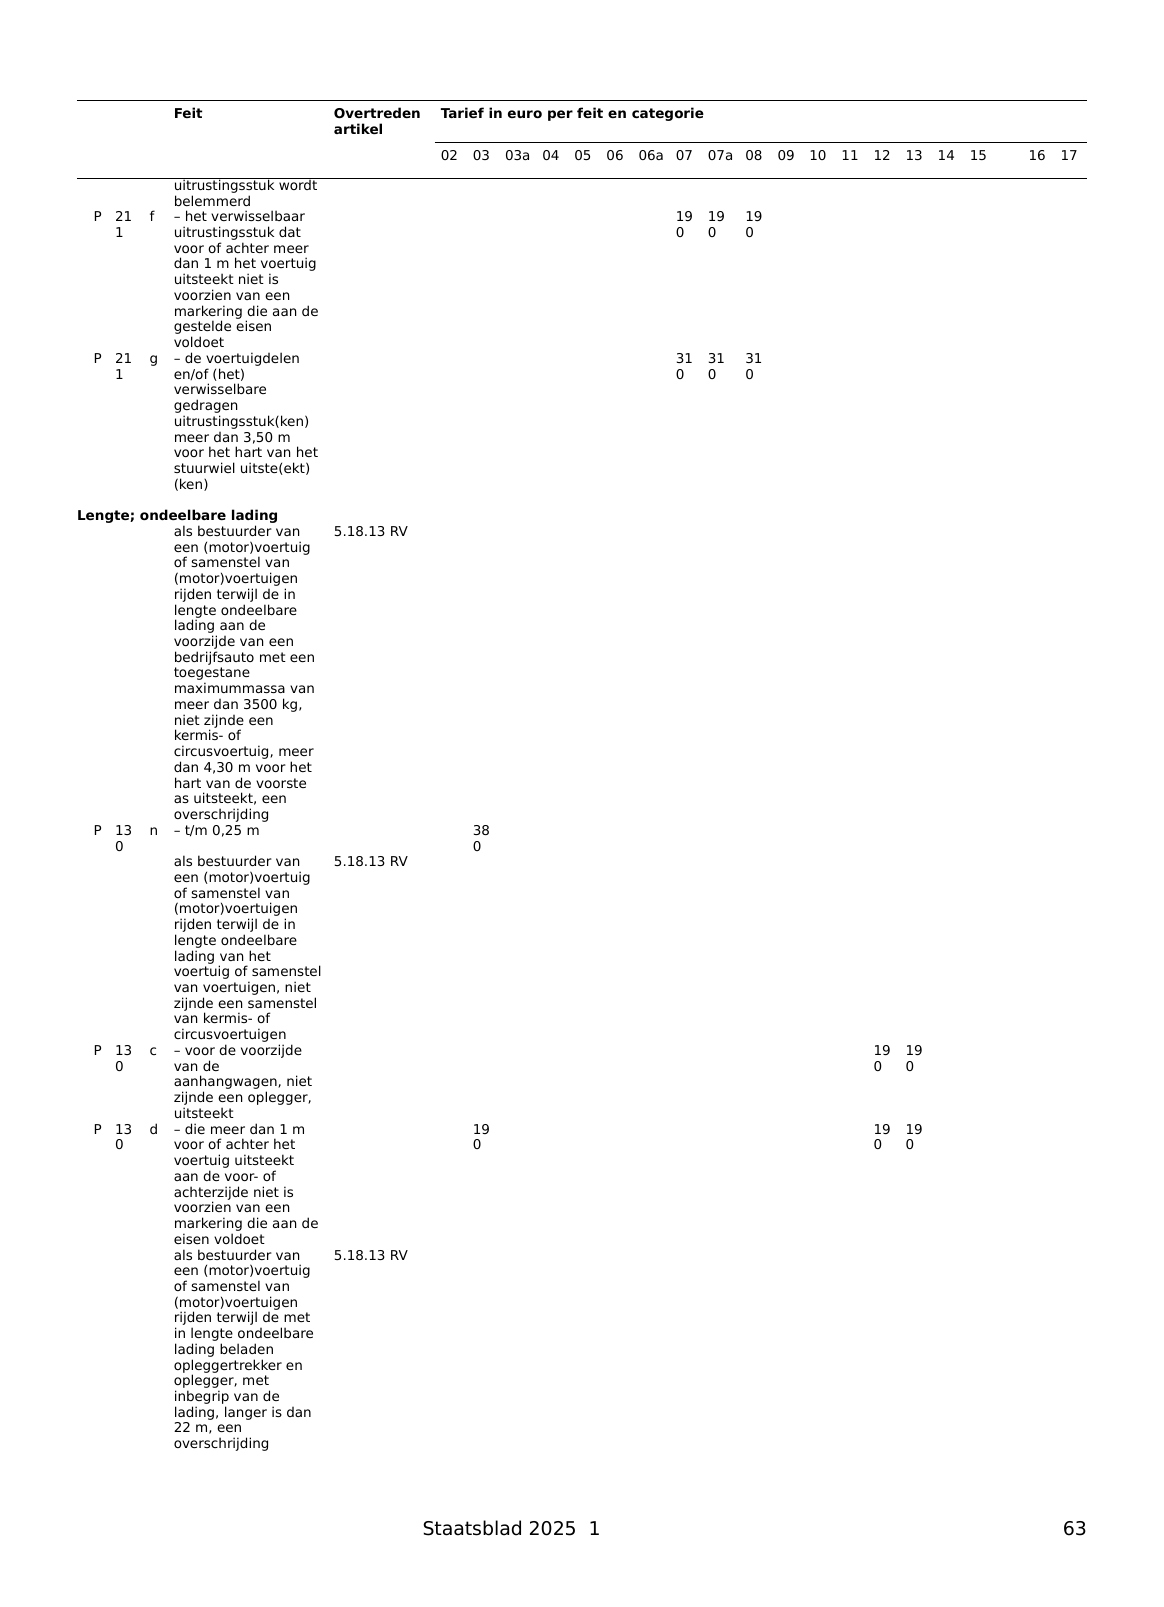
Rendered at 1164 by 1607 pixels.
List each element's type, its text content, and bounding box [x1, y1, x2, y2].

table_cell [771, 1043, 803, 1121]
table_cell [931, 492, 963, 508]
table_cell 5.18.13 RV [328, 524, 434, 823]
table_header [109, 101, 143, 142]
table_cell [144, 1247, 162, 1452]
table_cell [899, 209, 931, 351]
table_cell [109, 142, 143, 178]
table_header [144, 101, 162, 142]
table_cell [899, 823, 931, 854]
table_cell [931, 508, 963, 524]
table_cell – de voertuigdelen en/of (het) verwisselbare gedragen uitrustingsstuk(ken) meer dan 3,50 m voor het hart van het stuurwiel uitste(ekt)(ken) [168, 351, 328, 492]
table_cell 11 [835, 143, 867, 178]
table_cell 190 [899, 1043, 931, 1121]
table_cell 14 [931, 143, 963, 178]
table_cell [88, 1247, 109, 1452]
table_cell [670, 1121, 702, 1247]
table_cell [568, 854, 600, 1043]
table_cell [899, 524, 931, 823]
table_cell [632, 351, 670, 492]
table_cell [931, 1043, 963, 1121]
table_cell [568, 179, 600, 209]
table_cell [632, 1247, 670, 1452]
table_cell [803, 492, 835, 508]
table_cell [536, 823, 568, 854]
table_cell [1022, 179, 1054, 209]
table_cell 190 [670, 209, 702, 351]
table_cell [835, 854, 867, 1043]
table_cell [1054, 854, 1087, 1043]
table_cell [803, 351, 835, 492]
table_cell [1022, 209, 1054, 351]
table_cell [82, 351, 87, 492]
table_cell [82, 1247, 87, 1452]
table_cell [835, 1247, 867, 1452]
table_cell [499, 179, 536, 209]
table_header [82, 101, 87, 142]
table_cell 130 [109, 1043, 143, 1121]
table_cell [536, 351, 568, 492]
table_cell [702, 854, 739, 1043]
table_cell 05 [568, 143, 600, 178]
table_header Overtreden artikel [328, 101, 434, 142]
table_cell [868, 524, 899, 823]
table_cell [435, 508, 467, 524]
table_cell 310 [670, 351, 702, 492]
table_cell [964, 1043, 1022, 1121]
table_cell [899, 1247, 931, 1452]
table_cell uitrustingsstuk wordt belemmerd [168, 179, 328, 209]
table_cell [739, 524, 771, 823]
table_cell [467, 179, 499, 209]
table_cell [82, 854, 87, 1043]
table_cell [568, 1043, 600, 1121]
table_cell [670, 524, 702, 823]
table_cell [162, 179, 167, 209]
table_cell [499, 1121, 536, 1247]
table_cell [702, 179, 739, 209]
table_cell [739, 1247, 771, 1452]
table_cell [964, 508, 1022, 524]
table_cell [144, 179, 162, 209]
table_cell [771, 1247, 803, 1452]
table_cell [600, 1247, 632, 1452]
table_cell [702, 492, 739, 508]
table_cell [632, 1121, 670, 1247]
table_cell [162, 1247, 167, 1452]
table_cell [632, 854, 670, 1043]
table_cell [536, 508, 568, 524]
table_cell [899, 492, 931, 508]
table_cell [670, 492, 702, 508]
table_cell 211 [109, 209, 143, 351]
table_cell [77, 1121, 82, 1247]
table_cell [835, 179, 867, 209]
table_cell [536, 1043, 568, 1121]
table_cell [771, 524, 803, 823]
table_cell [435, 209, 467, 351]
table_cell [536, 209, 568, 351]
table_cell [162, 1121, 167, 1247]
table_cell [803, 209, 835, 351]
table_cell [1054, 1121, 1087, 1247]
table_cell [835, 508, 867, 524]
table_cell [899, 508, 931, 524]
table_cell [1054, 1043, 1087, 1121]
table_cell [499, 209, 536, 351]
table_cell [670, 179, 702, 209]
table_cell 17 [1054, 143, 1087, 178]
table_cell [702, 823, 739, 854]
table_cell [162, 209, 167, 351]
table_cell [328, 209, 434, 351]
table_cell [435, 524, 467, 823]
table_cell P [88, 351, 109, 492]
table_cell [835, 1121, 867, 1247]
table_cell [600, 209, 632, 351]
table_cell [435, 492, 467, 508]
table_cell 16 [1022, 143, 1054, 178]
table_cell als bestuurder van een (motor)voertuig of samenstel van (motor)voertuigen rijden terwijl de met in lengte ondeelbare lading beladen opleggertrekker en oplegger, met inbegrip van de lading, langer is dan 22 m, een overschrijding [168, 1247, 328, 1452]
table_cell [109, 1247, 143, 1452]
table_cell [739, 508, 771, 524]
table_cell [964, 351, 1022, 492]
table_cell [964, 524, 1022, 823]
table_cell [1022, 854, 1054, 1043]
table_cell [771, 179, 803, 209]
table_cell [536, 492, 568, 508]
table_cell [868, 823, 899, 854]
table_cell [702, 1121, 739, 1247]
table_header Feit [168, 101, 328, 142]
table_cell [162, 142, 167, 178]
table_cell [499, 1043, 536, 1121]
table_cell 211 [109, 351, 143, 492]
table_cell [82, 179, 87, 209]
table_cell [1022, 508, 1054, 524]
table_cell [88, 854, 109, 1043]
table_cell 190 [868, 1043, 899, 1121]
table_cell [467, 854, 499, 1043]
table_cell [632, 179, 670, 209]
table_cell [835, 492, 867, 508]
table_header [88, 101, 109, 142]
table_cell [328, 179, 434, 209]
table_cell 190 [467, 1121, 499, 1247]
table_cell [670, 1247, 702, 1452]
table_cell P [88, 209, 109, 351]
table_cell [899, 179, 931, 209]
table_cell [144, 524, 162, 823]
table_cell [88, 142, 109, 178]
table_cell [1054, 508, 1087, 524]
table_cell [931, 524, 963, 823]
table_cell [467, 524, 499, 823]
table_cell [931, 1121, 963, 1247]
table_cell [931, 854, 963, 1043]
table_cell [899, 351, 931, 492]
table_cell [600, 1121, 632, 1247]
table_cell [739, 823, 771, 854]
table_cell [467, 209, 499, 351]
table_cell [168, 142, 328, 178]
table_cell [435, 1121, 467, 1247]
table_cell 190 [868, 1121, 899, 1247]
table_cell [82, 142, 87, 178]
table_cell [467, 508, 499, 524]
table_cell [964, 854, 1022, 1043]
table_cell [499, 823, 536, 854]
table_cell 15 [964, 143, 1022, 178]
table_cell 09 [771, 143, 803, 178]
table_cell [632, 492, 670, 508]
table_cell [88, 179, 109, 209]
table_cell [771, 1121, 803, 1247]
table_cell [1054, 524, 1087, 823]
table_cell [600, 508, 632, 524]
table_cell [771, 209, 803, 351]
table_cell [568, 1121, 600, 1247]
table_cell [835, 524, 867, 823]
table_cell [803, 508, 835, 524]
table_cell [1022, 524, 1054, 823]
table_cell [803, 179, 835, 209]
table_cell [88, 524, 109, 823]
table_cell [77, 524, 82, 823]
table_cell [77, 823, 82, 854]
table_cell [771, 351, 803, 492]
table_cell [835, 209, 867, 351]
table_cell [82, 209, 87, 351]
table_cell 13 [899, 143, 931, 178]
table_cell [435, 351, 467, 492]
table_cell [162, 823, 167, 854]
table_cell P [88, 1121, 109, 1247]
table_cell [435, 1247, 467, 1452]
table_cell [1054, 209, 1087, 351]
table_cell 02 [435, 143, 467, 178]
table_cell [600, 1043, 632, 1121]
table_cell [435, 854, 467, 1043]
table_cell [162, 1043, 167, 1121]
table_cell [632, 1043, 670, 1121]
table_cell 130 [109, 1121, 143, 1247]
table_cell [771, 854, 803, 1043]
table_cell 10 [803, 143, 835, 178]
table_cell [162, 351, 167, 492]
table_cell [144, 142, 162, 178]
table_cell [435, 1043, 467, 1121]
table_cell [1022, 492, 1054, 508]
table_cell [600, 823, 632, 854]
table_cell [328, 1043, 434, 1121]
table_header [77, 101, 82, 142]
table_cell [1054, 1247, 1087, 1452]
table_cell [328, 823, 434, 854]
table_cell [803, 1121, 835, 1247]
table_cell 06 [600, 143, 632, 178]
table_cell c [144, 1043, 162, 1121]
table_cell [835, 351, 867, 492]
table_cell [964, 1121, 1022, 1247]
table_cell [868, 492, 899, 508]
table_cell [702, 1247, 739, 1452]
table_cell [803, 524, 835, 823]
table_cell [600, 492, 632, 508]
table_cell [868, 508, 899, 524]
table_cell – die meer dan 1 m voor of achter het voertuig uitsteekt aan de voor- of achterzijde niet is voorzien van een markering die aan de eisen voldoet [168, 1121, 328, 1247]
table_cell [739, 1121, 771, 1247]
table_cell 310 [702, 351, 739, 492]
table_cell [600, 351, 632, 492]
table_cell d [144, 1121, 162, 1247]
table_cell [670, 823, 702, 854]
table_cell 310 [739, 351, 771, 492]
table_cell [600, 524, 632, 823]
table_cell 5.18.13 RV [328, 1247, 434, 1452]
table_cell als bestuurder van een (motor)voertuig of samenstel van (motor)voertuigen rijden terwijl de in lengte ondeelbare lading aan de voorzijde van een bedrijfsauto met een toegestane maximummassa van meer dan 3500 kg, niet zijnde een kermis- of circusvoertuig, meer dan 4,30 m voor het hart van de voorste as uitsteekt, een overschrijding [168, 524, 328, 823]
table_cell [964, 1247, 1022, 1452]
table_cell 07 [670, 143, 702, 178]
table_cell [1054, 179, 1087, 209]
table_cell [536, 524, 568, 823]
table_cell [868, 351, 899, 492]
table_cell [739, 492, 771, 508]
table_cell [467, 492, 499, 508]
table_cell [435, 179, 467, 209]
table_cell [162, 524, 167, 823]
table_cell [1022, 1043, 1054, 1121]
table_cell [568, 1247, 600, 1452]
table_cell [771, 823, 803, 854]
table_cell [803, 854, 835, 1043]
table_header Tarief in euro per feit en categorie [435, 101, 1087, 142]
table_cell [144, 854, 162, 1043]
table_cell n [144, 823, 162, 854]
table_cell [467, 351, 499, 492]
table_cell [77, 351, 82, 492]
table_cell 5.18.13 RV [328, 854, 434, 1043]
table_cell 03a [499, 143, 536, 178]
table_cell [702, 524, 739, 823]
table_cell [536, 1121, 568, 1247]
table_cell [931, 1247, 963, 1452]
table_cell [536, 1247, 568, 1452]
table_cell [868, 854, 899, 1043]
table_cell [328, 1121, 434, 1247]
table_cell [931, 209, 963, 351]
table_cell [77, 1247, 82, 1452]
table_cell g [144, 351, 162, 492]
table_cell [964, 492, 1022, 508]
table_cell [964, 179, 1022, 209]
table_cell [328, 142, 434, 178]
table_cell [499, 524, 536, 823]
table_cell [82, 524, 87, 823]
table_cell [964, 823, 1022, 854]
table_cell [632, 823, 670, 854]
table_cell [328, 351, 434, 492]
table_cell [77, 854, 82, 1043]
table_cell [568, 524, 600, 823]
table_cell [1022, 351, 1054, 492]
table_cell [82, 1121, 87, 1247]
table_cell [1022, 823, 1054, 854]
table_cell [499, 351, 536, 492]
table_cell [499, 492, 536, 508]
table_cell [835, 1043, 867, 1121]
table_cell [702, 508, 739, 524]
table_cell [835, 823, 867, 854]
table_cell – t/m 0,25 m [168, 823, 328, 854]
table_cell [1054, 492, 1087, 508]
table_cell [868, 209, 899, 351]
table_cell 03 [467, 143, 499, 178]
table_cell [931, 823, 963, 854]
table_cell 190 [702, 209, 739, 351]
table_cell [1054, 823, 1087, 854]
table_header [162, 101, 167, 142]
table_cell [467, 1043, 499, 1121]
table_cell [803, 1247, 835, 1452]
table_cell [77, 179, 82, 209]
table_cell [568, 823, 600, 854]
table_cell [771, 508, 803, 524]
table_cell 12 [868, 143, 899, 178]
table_cell [739, 1043, 771, 1121]
table_cell [931, 179, 963, 209]
table_cell [899, 854, 931, 1043]
table_cell [499, 854, 536, 1043]
table_cell [77, 209, 82, 351]
table_cell [600, 854, 632, 1043]
table_cell [964, 209, 1022, 351]
table_cell [109, 524, 143, 823]
table_cell [771, 492, 803, 508]
table_cell [739, 854, 771, 1043]
table_cell [328, 492, 434, 508]
table_cell [82, 1043, 87, 1121]
table_cell f [144, 209, 162, 351]
table_cell [702, 1043, 739, 1121]
table_cell [568, 351, 600, 492]
table_cell [632, 508, 670, 524]
table_cell 06a [632, 143, 670, 178]
table_cell [1022, 1247, 1054, 1452]
table_cell [670, 854, 702, 1043]
table_cell [568, 209, 600, 351]
table_cell [467, 1247, 499, 1452]
table_cell 130 [109, 823, 143, 854]
table_cell [536, 854, 568, 1043]
table_cell [77, 142, 82, 178]
table_cell [632, 524, 670, 823]
table_cell [499, 1247, 536, 1452]
table_cell [162, 854, 167, 1043]
table_cell P [88, 1043, 109, 1121]
table_cell [868, 179, 899, 209]
table_cell [1022, 1121, 1054, 1247]
table_cell [536, 179, 568, 209]
table_cell [739, 179, 771, 209]
table_cell [803, 823, 835, 854]
table_cell [632, 209, 670, 351]
table_cell [868, 1247, 899, 1452]
table_cell – het verwisselbaar uitrustingsstuk dat voor of achter meer dan 1 m het voertuig uitsteekt niet is voorzien van een markering die aan de gestelde eisen voldoet [168, 209, 328, 351]
table_cell 190 [739, 209, 771, 351]
table_cell [77, 1043, 82, 1121]
table_cell 07a [702, 143, 739, 178]
table_cell [931, 351, 963, 492]
table_cell 380 [467, 823, 499, 854]
table_cell [77, 492, 328, 508]
table_cell 04 [536, 143, 568, 178]
table_cell [109, 179, 143, 209]
table_cell [803, 1043, 835, 1121]
table_cell [328, 508, 434, 524]
table_cell 190 [899, 1121, 931, 1247]
table_cell [670, 508, 702, 524]
table_cell [600, 179, 632, 209]
table_cell 08 [739, 143, 771, 178]
table_cell [109, 854, 143, 1043]
table_cell [568, 508, 600, 524]
table_cell [1054, 351, 1087, 492]
table_cell [568, 492, 600, 508]
table_cell [499, 508, 536, 524]
table_cell P [88, 823, 109, 854]
table_cell [82, 823, 87, 854]
table_cell [435, 823, 467, 854]
table_cell als bestuurder van een (motor)voertuig of samenstel van (motor)voertuigen rijden terwijl de in lengte ondeelbare lading van het voertuig of samenstel van voertuigen, niet zijnde een samenstel van kermis- of circusvoertuigen [168, 854, 328, 1043]
table_cell Lengte; ondeelbare lading [77, 508, 328, 524]
table_cell – voor de voorzijde van de aanhangwagen, niet zijnde een oplegger, uitsteekt [168, 1043, 328, 1121]
table_cell [670, 1043, 702, 1121]
